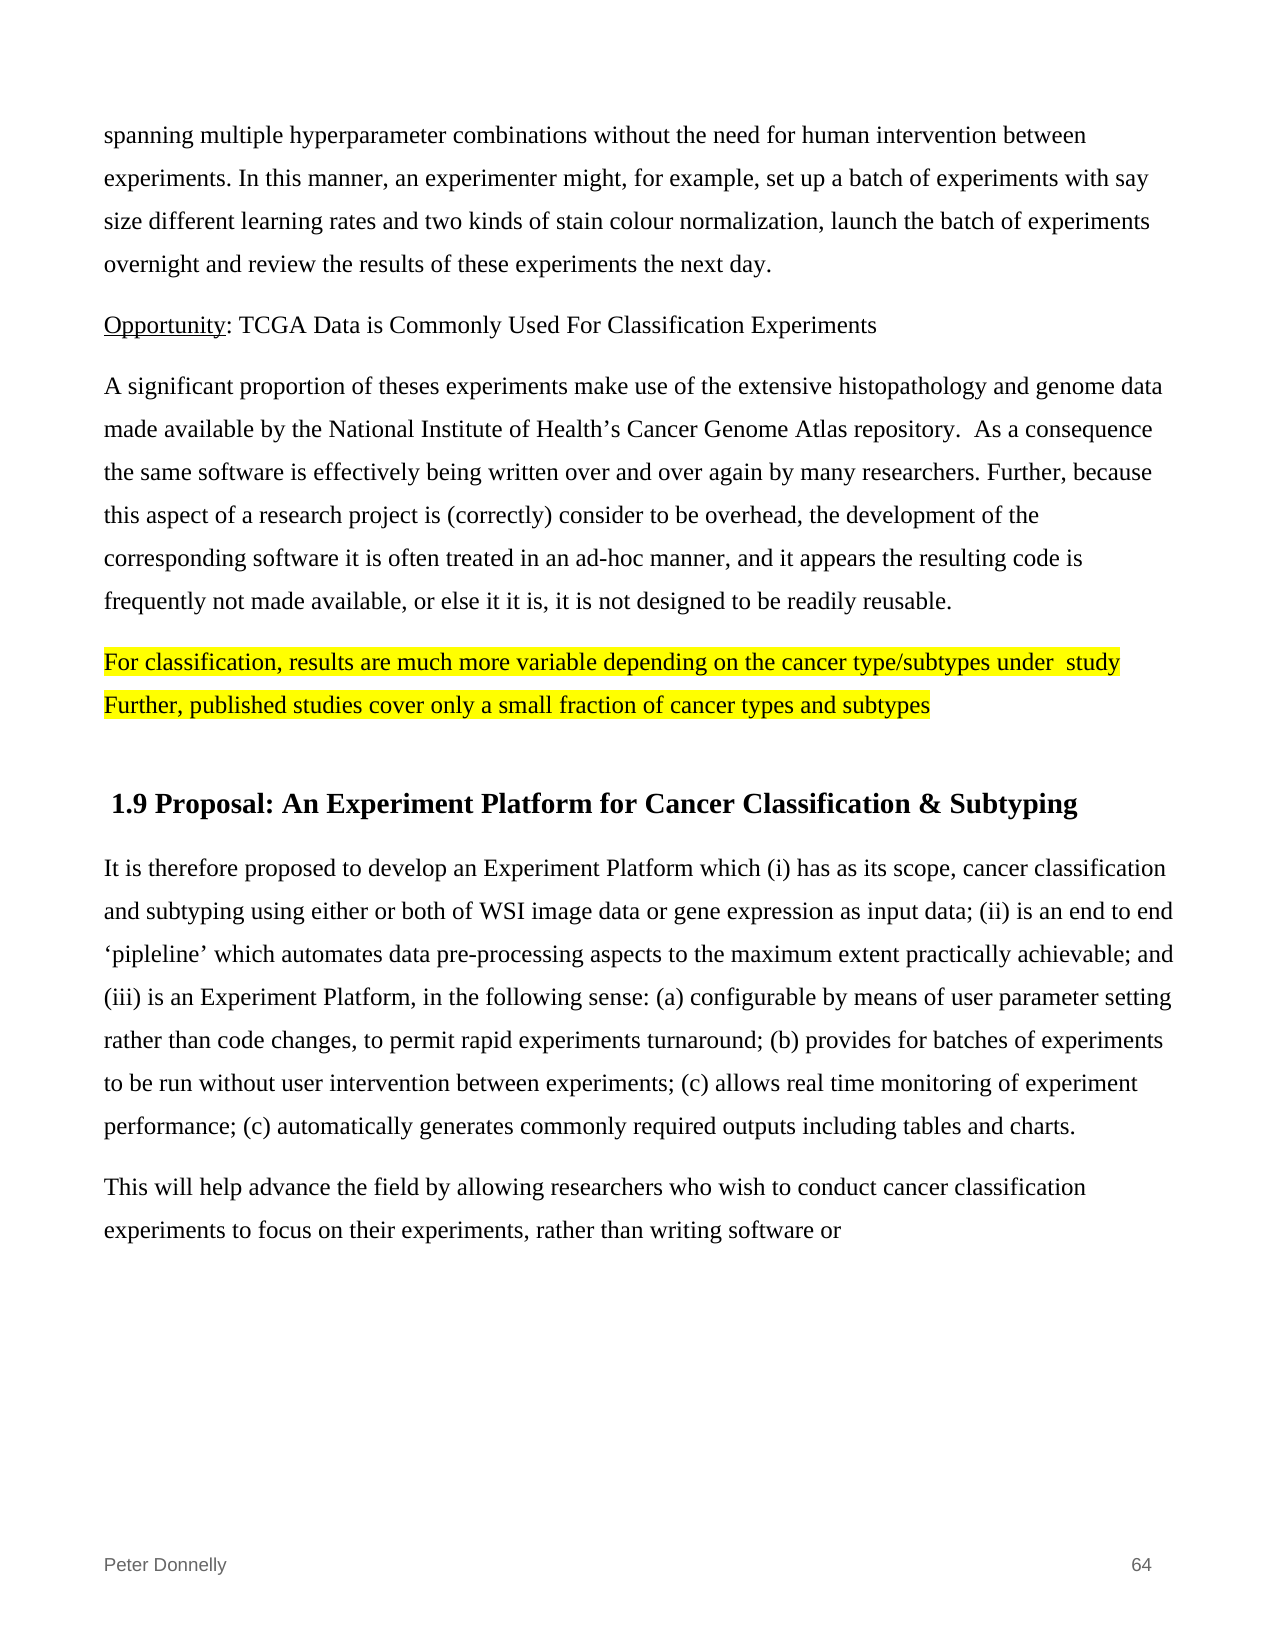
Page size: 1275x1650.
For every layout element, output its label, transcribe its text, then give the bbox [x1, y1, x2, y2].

text This will help advance the field by allowing researchers who wish to conduct cancer classification experiments to focus on their experiments, rather than writing software or [103, 1172, 1181, 1244]
text Opportunity: TCGA Data is Commonly Used For Classification Experiments [103, 310, 1181, 339]
subtitle Proposal: An Experiment Platform for Cancer Classification & Subtyping [103, 787, 1181, 820]
text A significant proportion of theses experiments make use of the extensive histopathology and genome data made available by the National Institute of Health’s Cancer Genome Atlas repository. As a consequence the same software is effectively being written over and over again by many researchers. Further, because this aspect of a research project is (correctly) consider to be overhead, the development of the corresponding software it is often treated in an ad-hoc manner, and it appears the resulting code is frequently not made available, or else it it is, it is not designed to be readily reusable. [103, 371, 1181, 615]
text It is therefore proposed to develop an Experiment Platform which (i) has as its scope, cancer classification and subtyping using either or both of WSI image data or gene expression as input data; (ii) is an end to end ‘pipleline’ which automates data pre-processing aspects to the maximum extent practically achievable; and (iii) is an Experiment Platform, in the following sense: (a) configurable by means of user parameter setting rather than code changes, to permit rapid experiments turnaround; (b) provides for batches of experiments to be run without user intervention between experiments; (c) allows real time monitoring of experiment performance; (c) automatically generates commonly required outputs including tables and charts. [103, 853, 1181, 1140]
text For classification, results are much more variable depending on the cancer type/subtypes under study Further, published studies cover only a small fraction of cancer types and subtypes [103, 647, 1181, 719]
text spanning multiple hyperparameter combinations without the need for human intervention between experiments. In this manner, an experimenter might, for example, set up a batch of experiments with say size different learning rates and two kinds of stain colour normalization, launch the batch of experiments overnight and review the results of these experiments the next day. [103, 120, 1181, 278]
